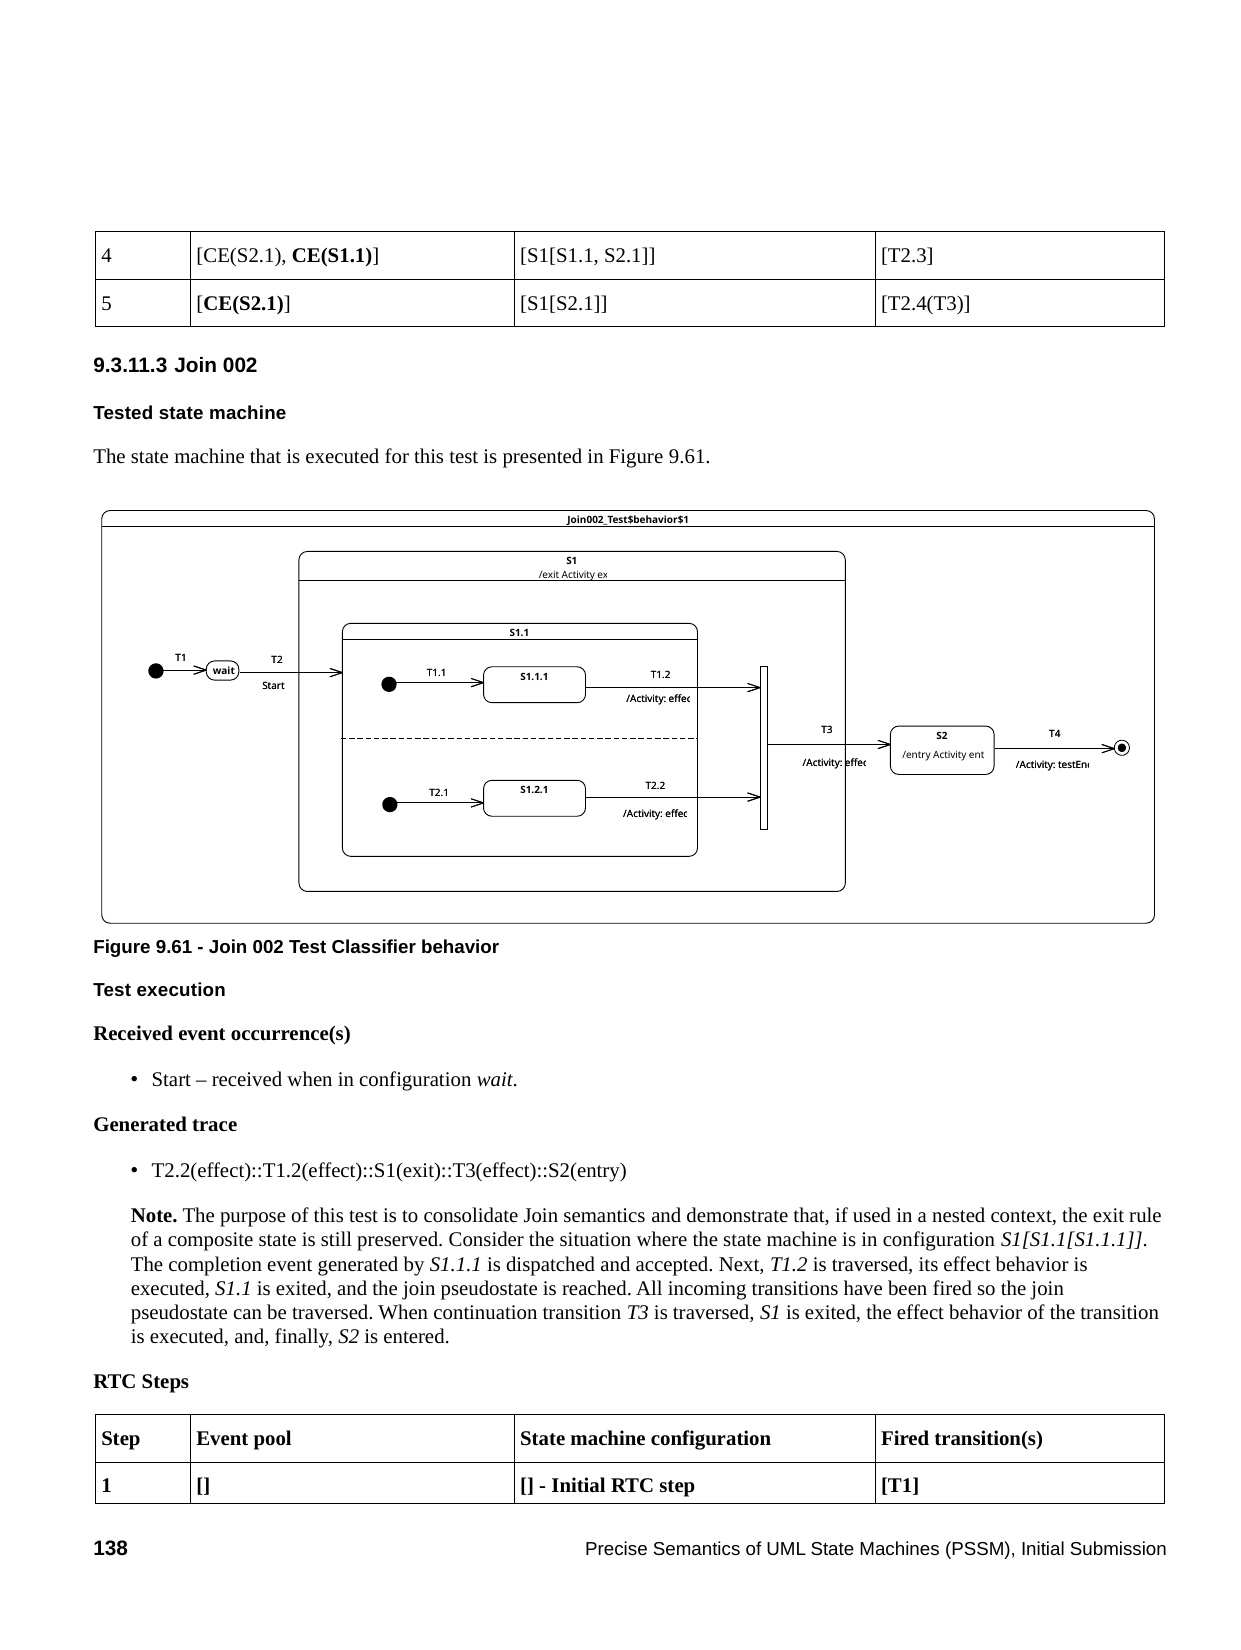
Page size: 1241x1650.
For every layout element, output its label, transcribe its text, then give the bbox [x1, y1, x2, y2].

table_cell 5 [96, 280, 190, 326]
table_cell [CE(S2.1)] [191, 280, 514, 326]
table_header Step [96, 1415, 190, 1462]
text Received event occurrence(s) [93, 1021, 1164, 1045]
table_cell 4 [96, 232, 190, 279]
subtitle Test execution [93, 958, 1164, 1000]
text Generated trace [93, 1112, 1164, 1136]
subtitle Tested state machine [93, 402, 1164, 423]
table_cell 1 [96, 1463, 190, 1503]
table_cell [] [191, 1463, 514, 1503]
table_cell [T2.4(T3)] [876, 280, 1164, 326]
list Start – received when in configuration wait. [131, 1066, 1164, 1091]
list T2.2(effect)::T1.2(effect)::S1(exit)::T3(effect)::S2(entry) [131, 1157, 1164, 1182]
table_cell [T1] [876, 1463, 1164, 1503]
table_cell [] - Initial RTC step [515, 1463, 875, 1503]
table_cell [S1[S1.1, S2.1]] [515, 232, 875, 279]
text Note. The purpose of this test is to consolidate Join semantics and demonstrate that, if used in a nested context, the exit rule of a composite state is still preserved. Consider the situation where the state machine is in configuration S1[S1.1[S1.1.1]]. The completion event generated by S1.1.1 is dispatched and accepted. Next, T1.2 is traversed, its effect behavior is executed, S1.1 is exited, and the join pseudostate is reached. All incoming transitions have been fired so the join pseudostate can be traversed. When continuation transition T3 is traversed, S1 is exited, the effect behavior of the transition is executed, and, finally, S2 is entered. [131, 1203, 1164, 1348]
table_cell [S1[S2.1]] [515, 280, 875, 326]
subtitle Join 002 [93, 352, 1164, 377]
table_header Event pool [191, 1415, 514, 1462]
text Figure 9.61 - Join 002 Test Classifier behavior [93, 502, 1164, 958]
text The state machine that is executed for this test is presented in Figure 9.61. [93, 444, 1164, 468]
table_cell [CE(S2.1), CE(S1.1)] [191, 232, 514, 279]
text RTC Steps [93, 1369, 1164, 1393]
table_cell [T2.3] [876, 232, 1164, 279]
table_header Fired transition(s) [876, 1415, 1164, 1462]
table_header State machine configuration [515, 1415, 875, 1462]
subtitle [93, 489, 1164, 502]
